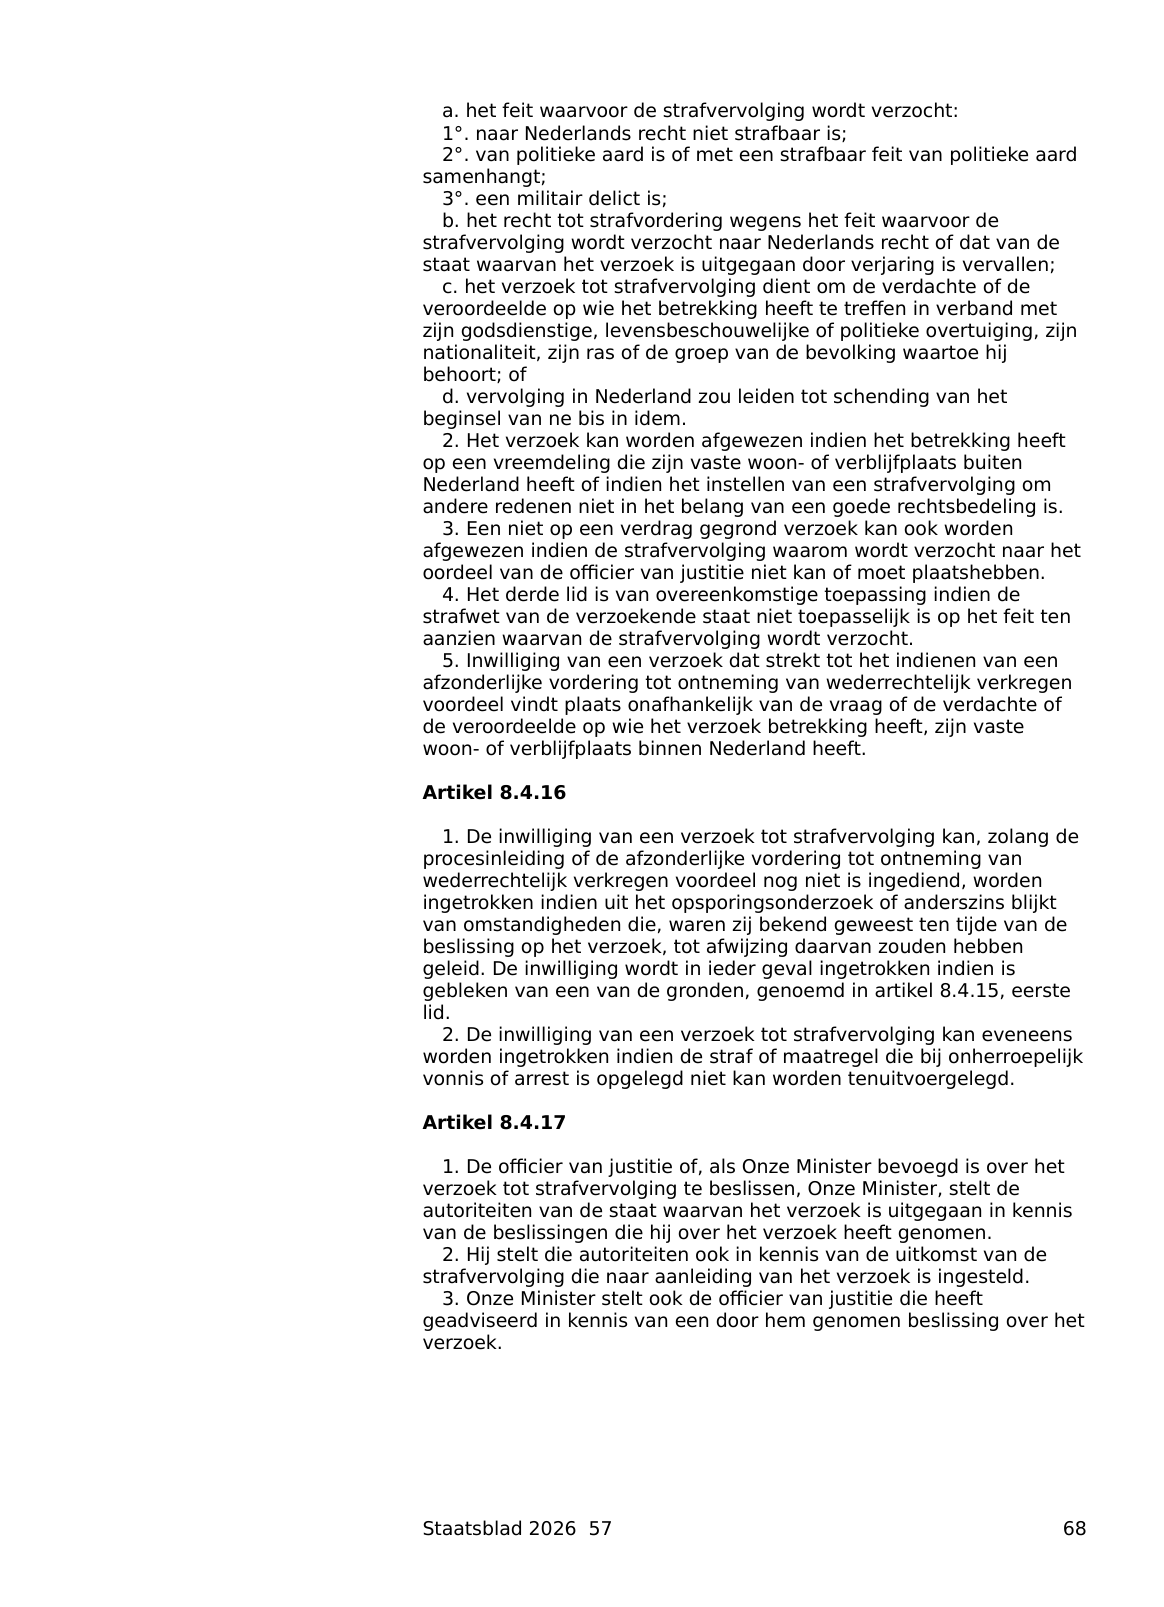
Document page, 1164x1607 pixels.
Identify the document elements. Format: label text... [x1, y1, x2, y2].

text 4. Het derde lid is van overeenkomstige toepassing indien de strafwet van de verzoekende staat niet toepasselijk is op het feit ten aanzien waarvan de strafvervolging wordt verzocht. [422, 584, 1087, 650]
text a. het feit waarvoor de strafvervolging wordt verzocht: [422, 100, 1087, 122]
text d. vervolging in Nederland zou leiden tot schending van het beginsel van ne bis in idem. [422, 386, 1087, 430]
text 1. De officier van justitie of, als Onze Minister bevoegd is over het verzoek tot strafvervolging te beslissen, Onze Minister, stelt de autoriteiten van de staat waarvan het verzoek is uitgegaan in kennis van de beslissingen die hij over het verzoek heeft genomen. [422, 1156, 1087, 1244]
text 3. Onze Minister stelt ook de officier van justitie die heeft geadviseerd in kennis van een door hem genomen beslissing over het verzoek. [422, 1288, 1087, 1354]
text 5. Inwilliging van een verzoek dat strekt tot het indienen van een afzonderlijke vordering tot ontneming van wederrechtelijk verkregen voordeel vindt plaats onafhankelijk van de vraag of de verdachte of de veroordeelde op wie het verzoek betrekking heeft, zijn vaste woon- of verblijfplaats binnen Nederland heeft. [422, 650, 1087, 760]
text b. het recht tot strafvordering wegens het feit waarvoor de strafvervolging wordt verzocht naar Nederlands recht of dat van de staat waarvan het verzoek is uitgegaan door verjaring is vervallen; [422, 210, 1087, 276]
text 2°. van politieke aard is of met een strafbaar feit van politieke aard samenhangt; [422, 144, 1087, 188]
text 2. Het verzoek kan worden afgewezen indien het betrekking heeft op een vreemdeling die zijn vaste woon- of verblijfplaats buiten Nederland heeft of indien het instellen van een strafvervolging om andere redenen niet in het belang van een goede rechtsbedeling is. [422, 430, 1087, 518]
text 3. Een niet op een verdrag gegrond verzoek kan ook worden afgewezen indien de strafvervolging waarom wordt verzocht naar het oordeel van de officier van justitie niet kan of moet plaatshebben. [422, 518, 1087, 584]
text 2. Hij stelt die autoriteiten ook in kennis van de uitkomst van de strafvervolging die naar aanleiding van het verzoek is ingesteld. [422, 1244, 1087, 1288]
subtitle Artikel 8.4.17 [422, 1112, 1087, 1134]
subtitle Artikel 8.4.16 [422, 782, 1087, 804]
text c. het verzoek tot strafvervolging dient om de verdachte of de veroordeelde op wie het betrekking heeft te treffen in verband met zijn godsdienstige, levensbeschouwelijke of politieke overtuiging, zijn nationaliteit, zijn ras of de groep van de bevolking waartoe hij behoort; of [422, 276, 1087, 386]
text 3°. een militair delict is; [422, 188, 1087, 210]
text 1. De inwilliging van een verzoek tot strafvervolging kan, zolang de procesinleiding of de afzonderlijke vordering tot ontneming van wederrechtelijk verkregen voordeel nog niet is ingediend, worden ingetrokken indien uit het opsporingsonderzoek of anderszins blijkt van omstandigheden die, waren zij bekend geweest ten tijde van de beslissing op het verzoek, tot afwijzing daarvan zouden hebben geleid. De inwilliging wordt in ieder geval ingetrokken indien is gebleken van een van de gronden, genoemd in artikel 8.4.15, eerste lid. [422, 826, 1087, 1024]
text 1°. naar Nederlands recht niet strafbaar is; [422, 122, 1087, 144]
text 2. De inwilliging van een verzoek tot strafvervolging kan eveneens worden ingetrokken indien de straf of maatregel die bij onherroepelijk vonnis of arrest is opgelegd niet kan worden tenuitvoergelegd. [422, 1024, 1087, 1090]
